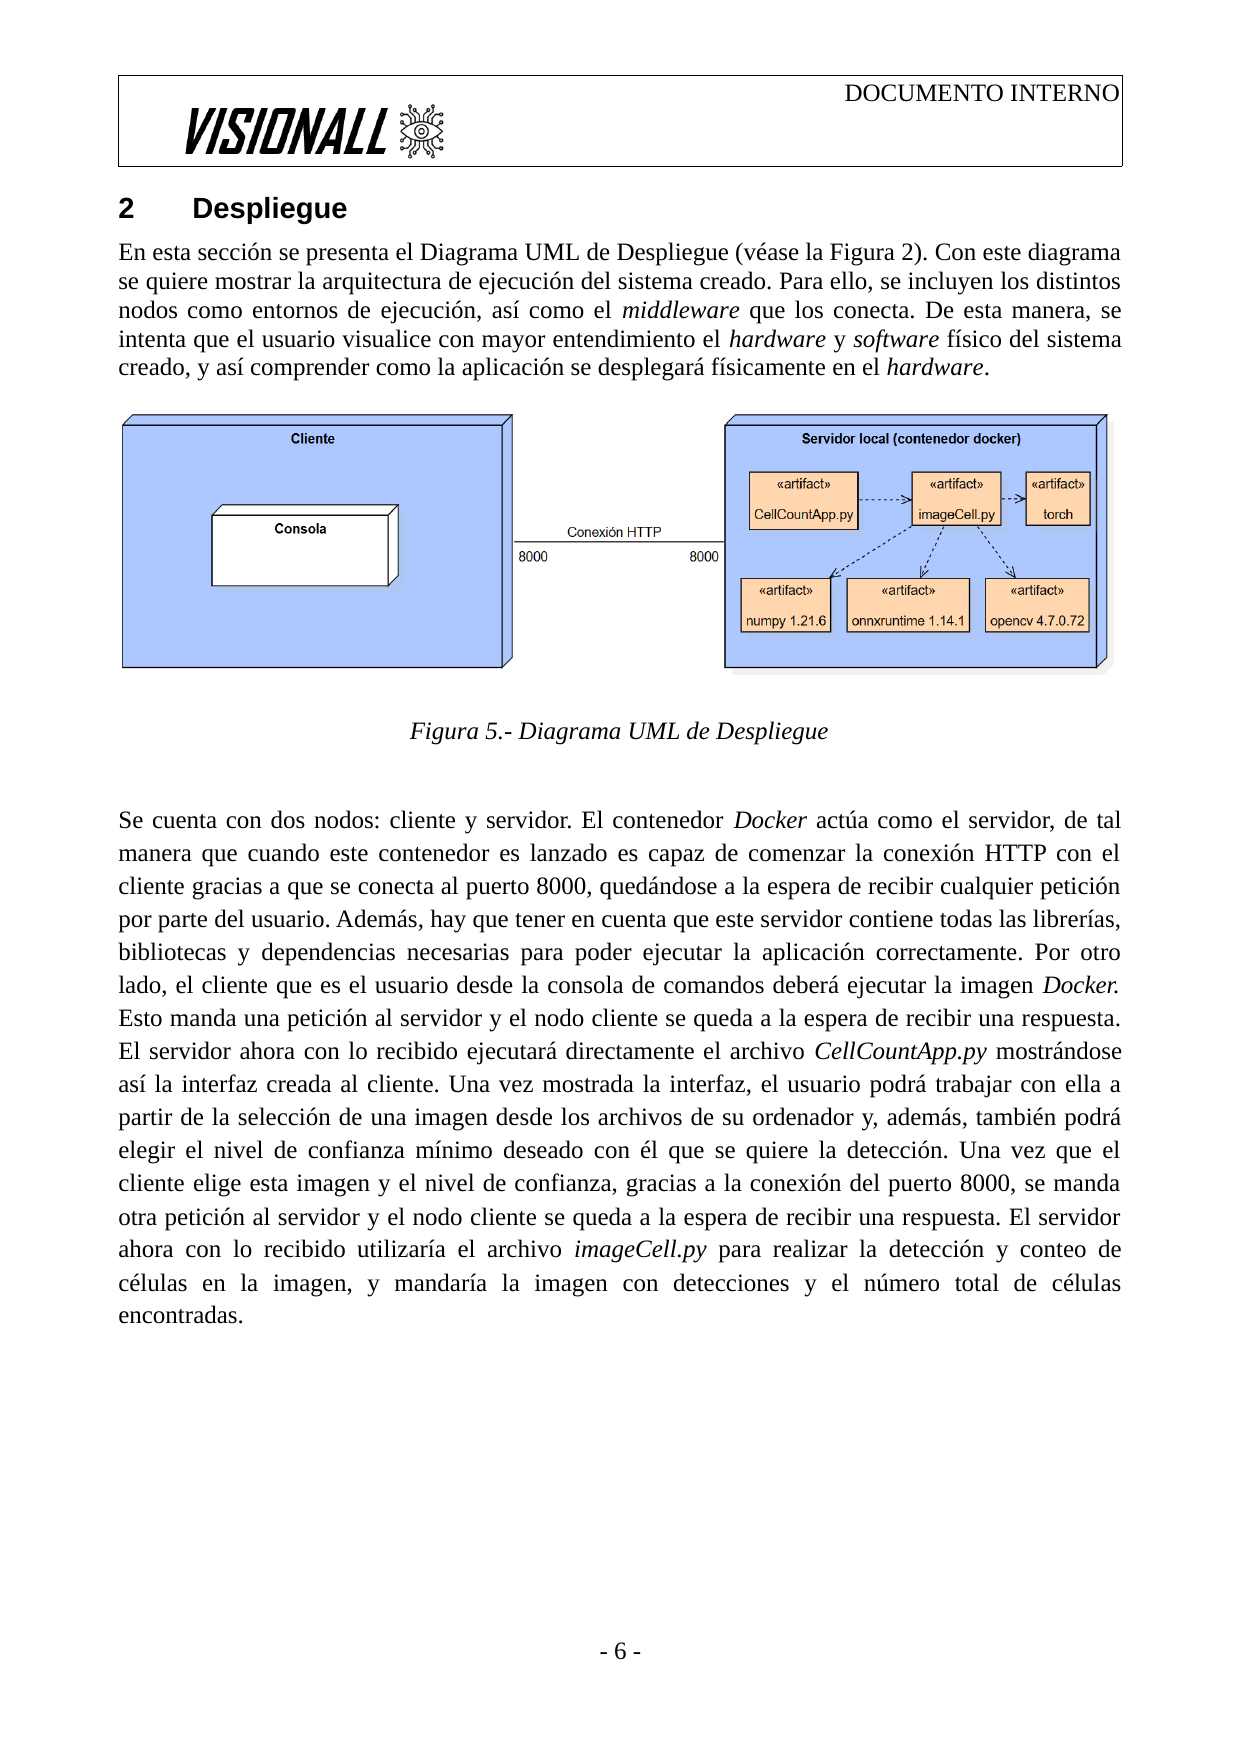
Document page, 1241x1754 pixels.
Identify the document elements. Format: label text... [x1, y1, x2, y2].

text Figura 5.- Diagrama UML de Despliegue [118, 716, 1122, 745]
subtitle Despliegue [118, 191, 1122, 225]
text Se cuenta con dos nodos: cliente y servidor. El contenedor Docker actúa como el servidor, de tal manera que cuando este contenedor es lanzado es capaz de comenzar la conexión HTTP con el cliente gracias a que se conecta al puerto 8000, quedándose a la espera de recibir cualquier petición por parte del usuario. Además, hay que tener en cuenta que este servidor contiene todas las librerías, bibliotecas y dependencias necesarias para poder ejecutar la aplicación correctamente. Por otro lado, el cliente que es el usuario desde la consola de comandos deberá ejecutar la imagen Docker. Esto manda una petición al servidor y el nodo cliente se queda a la espera de recibir una respuesta. El servidor ahora con lo recibido ejecutará directamente el archivo CellCountApp.py mostrándose así la interfaz creada al cliente. Una vez mostrada la interfaz, el usuario podrá trabajar con ella a partir de la selección de una imagen desde los archivos de su ordenador y, además, también podrá elegir el nivel de confianza mínimo deseado con él que se quiere la detección. Una vez que el cliente elige esta imagen y el nivel de confianza, gracias a la conexión del puerto 8000, se manda otra petición al servidor y el nodo cliente se queda a la espera de recibir una respuesta. El servidor ahora con lo recibido utilizaría el archivo imageCell.py para realizar la detección y conteo de células en la imagen, y mandaría la imagen con detecciones y el número total de células encontradas. [118, 805, 1122, 1329]
text En esta sección se presenta el Diagrama UML de Despliegue (véase la Figura 2). Con este diagrama se quiere mostrar la arquitectura de ejecución del sistema creado. Para ello, se incluyen los distintos nodos como entornos de ejecución, así como el middleware que los conecta. De esta manera, se intenta que el usuario visualice con mayor entendimiento el hardware y software físico del sistema creado, y así comprender como la aplicación se desplegará físicamente en el hardware. [118, 237, 1122, 381]
